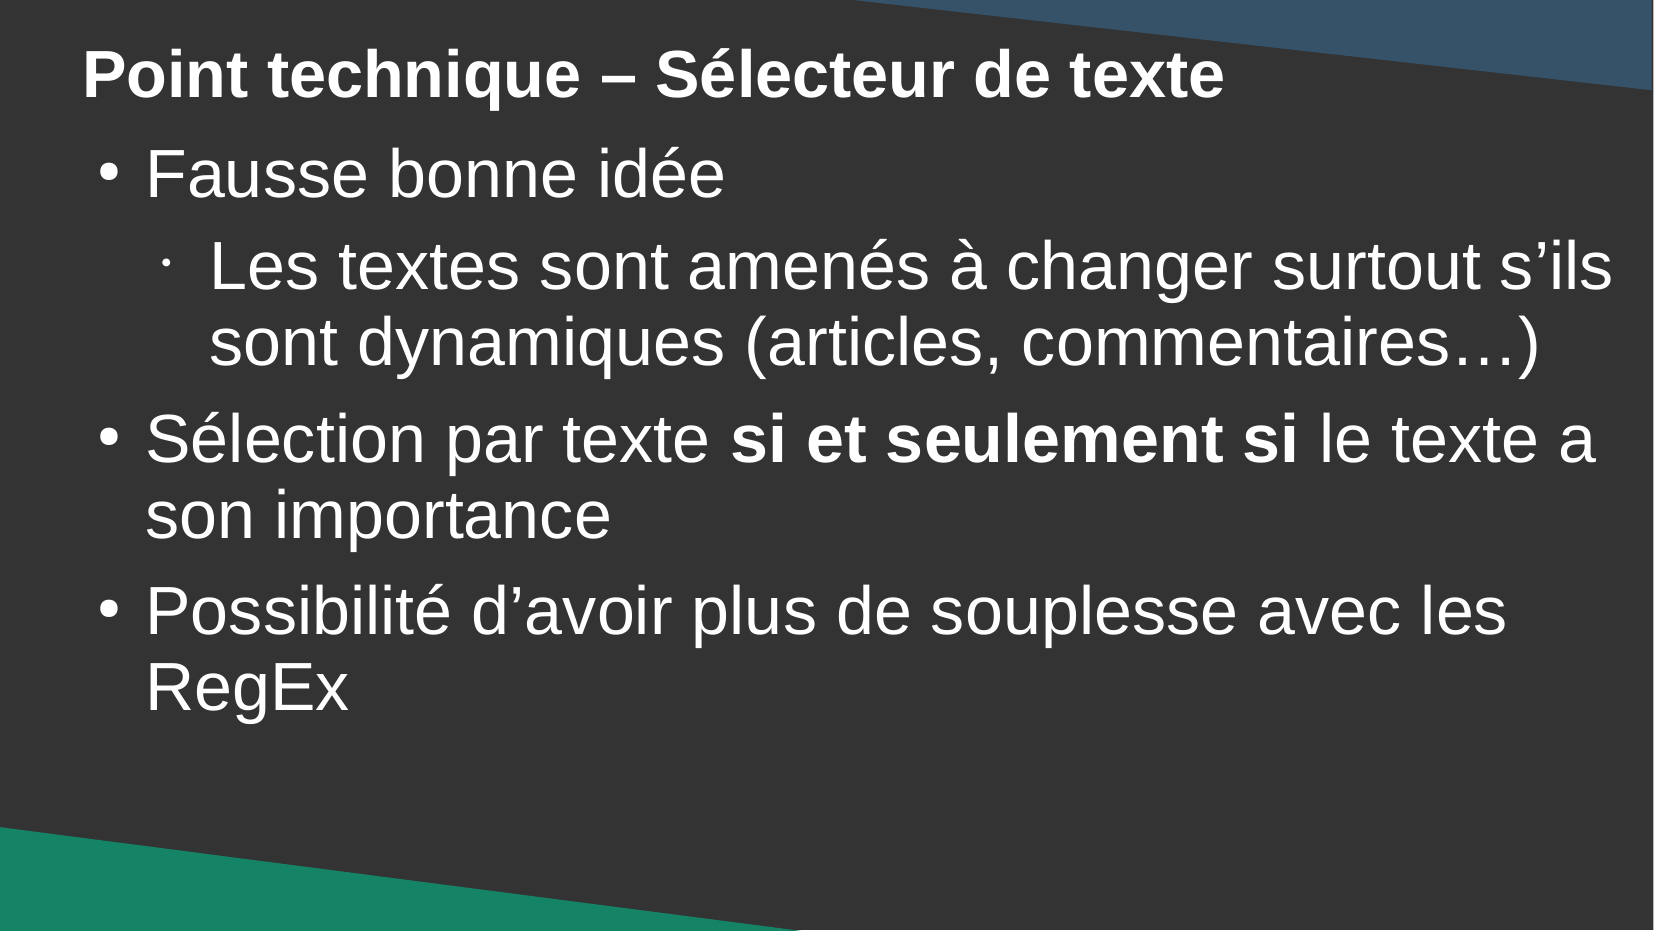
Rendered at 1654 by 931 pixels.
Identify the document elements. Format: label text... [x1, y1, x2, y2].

text_box [852, 0, 1652, 91]
list Fausse bonne idée Les textes sont amenés à changer surtout s’ils sont dynamiques (articles, commentaires…) Sélection par texte si et seulement si le texte a son importance Possibilité d’avoir plus de souplesse avec les RegEx [80, 135, 1620, 798]
title Point technique – Sélecteur de texte [82, 37, 1571, 122]
text_box [0, 827, 802, 931]
